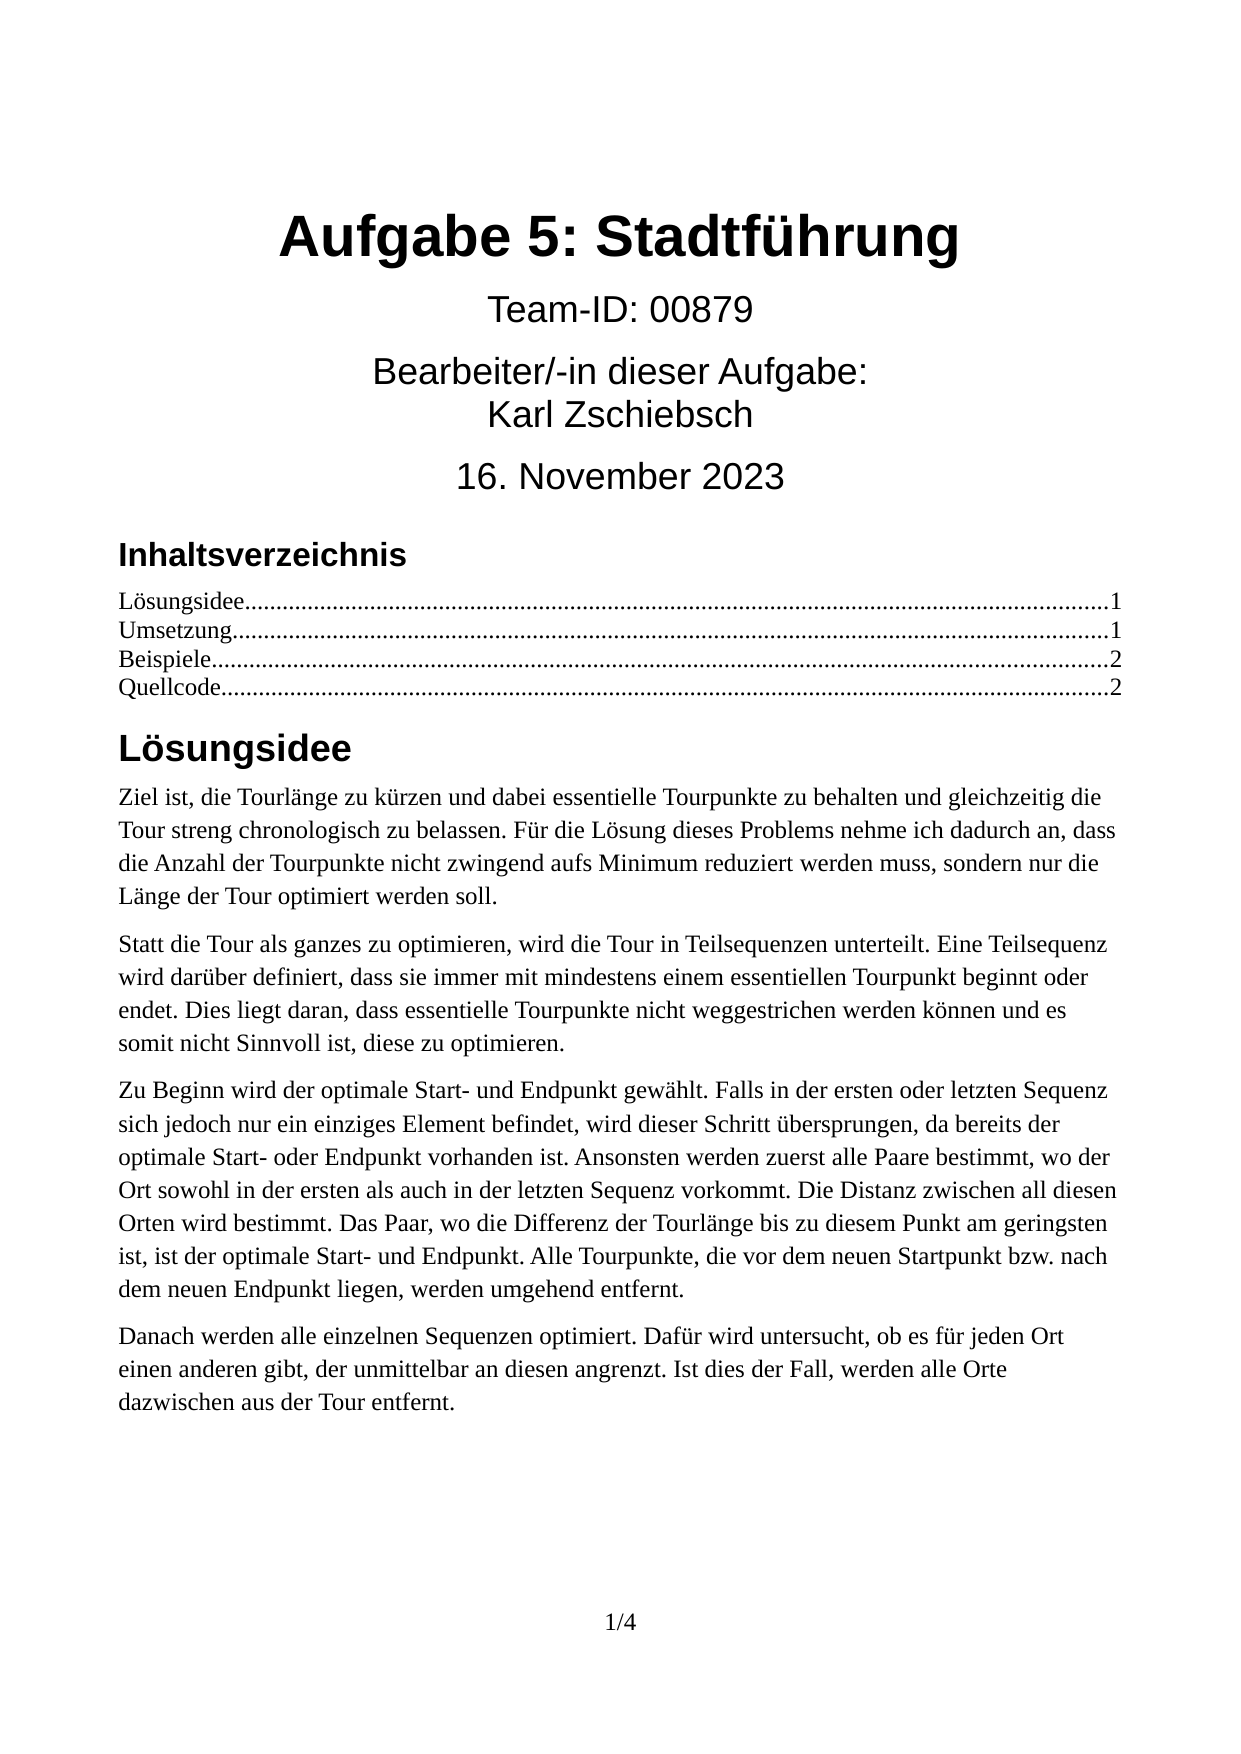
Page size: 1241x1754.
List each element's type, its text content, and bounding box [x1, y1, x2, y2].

text Ziel ist, die Tourlänge zu kürzen und dabei essentielle Tourpunkte zu behalten und gleichzeitig die Tour streng chronologisch zu belassen. Für die Lösung dieses Problems nehme ich dadurch an, dass die Anzahl der Tourpunkte nicht zwingend aufs Minimum reduziert werden muss, sondern nur die Länge der Tour optimiert werden soll. [118, 782, 1122, 910]
subtitle Lösungsidee [118, 726, 1122, 770]
text Zu Beginn wird der optimale Start- und Endpunkt gewählt. Falls in der ersten oder letzten Sequenz sich jedoch nur ein einziges Element befindet, wird dieser Schritt übersprungen, da bereits der optimale Start- oder Endpunkt vorhanden ist. Ansonsten werden zuerst alle Paare bestimmt, wo der Ort sowohl in der ersten als auch in der letzten Sequenz vorkommt. Die Distanz zwischen all diesen Orten wird bestimmt. Das Paar, wo die Differenz der Tourlänge bis zu diesem Punkt am geringsten ist, ist der optimale Start- und Endpunkt. Alle Tourpunkte, die vor dem neuen Startpunkt bzw. nach dem neuen Endpunkt liegen, werden umgehend entfernt. [118, 1076, 1122, 1302]
text Statt die Tour als ganzes zu optimieren, wird die Tour in Teilsequenzen unterteilt. Eine Teilsequenz wird darüber definiert, dass sie immer mit mindestens einem essentiellen Tourpunkt beginnt oder endet. Dies liegt daran, dass essentielle Tourpunkte nicht weggestrichen werden können und es somit nicht Sinnvoll ist, diese zu optimieren. [118, 929, 1122, 1057]
subtitle Inhaltsverzeichnis [118, 535, 1122, 574]
subtitle Team-ID: 00879 [118, 288, 1122, 331]
title Aufgabe 5: Stadtführung [118, 202, 1122, 269]
text Quellcode 2 [118, 672, 1122, 701]
subtitle Bearbeiter/-in dieser Aufgabe: Karl Zschiebsch [118, 349, 1122, 436]
text Umsetzung 1 [118, 615, 1122, 644]
subtitle 16. November 2023 [118, 454, 1122, 498]
text Danach werden alle einzelnen Sequenzen optimiert. Dafür wird untersucht, ob es für jeden Ort einen anderen gibt, der unmittelbar an diesen angrenzt. Ist dies der Fall, werden alle Orte dazwischen aus der Tour entfernt. [118, 1321, 1122, 1416]
text Beispiele 2 [118, 644, 1122, 672]
text Lösungsidee 1 [118, 586, 1122, 615]
